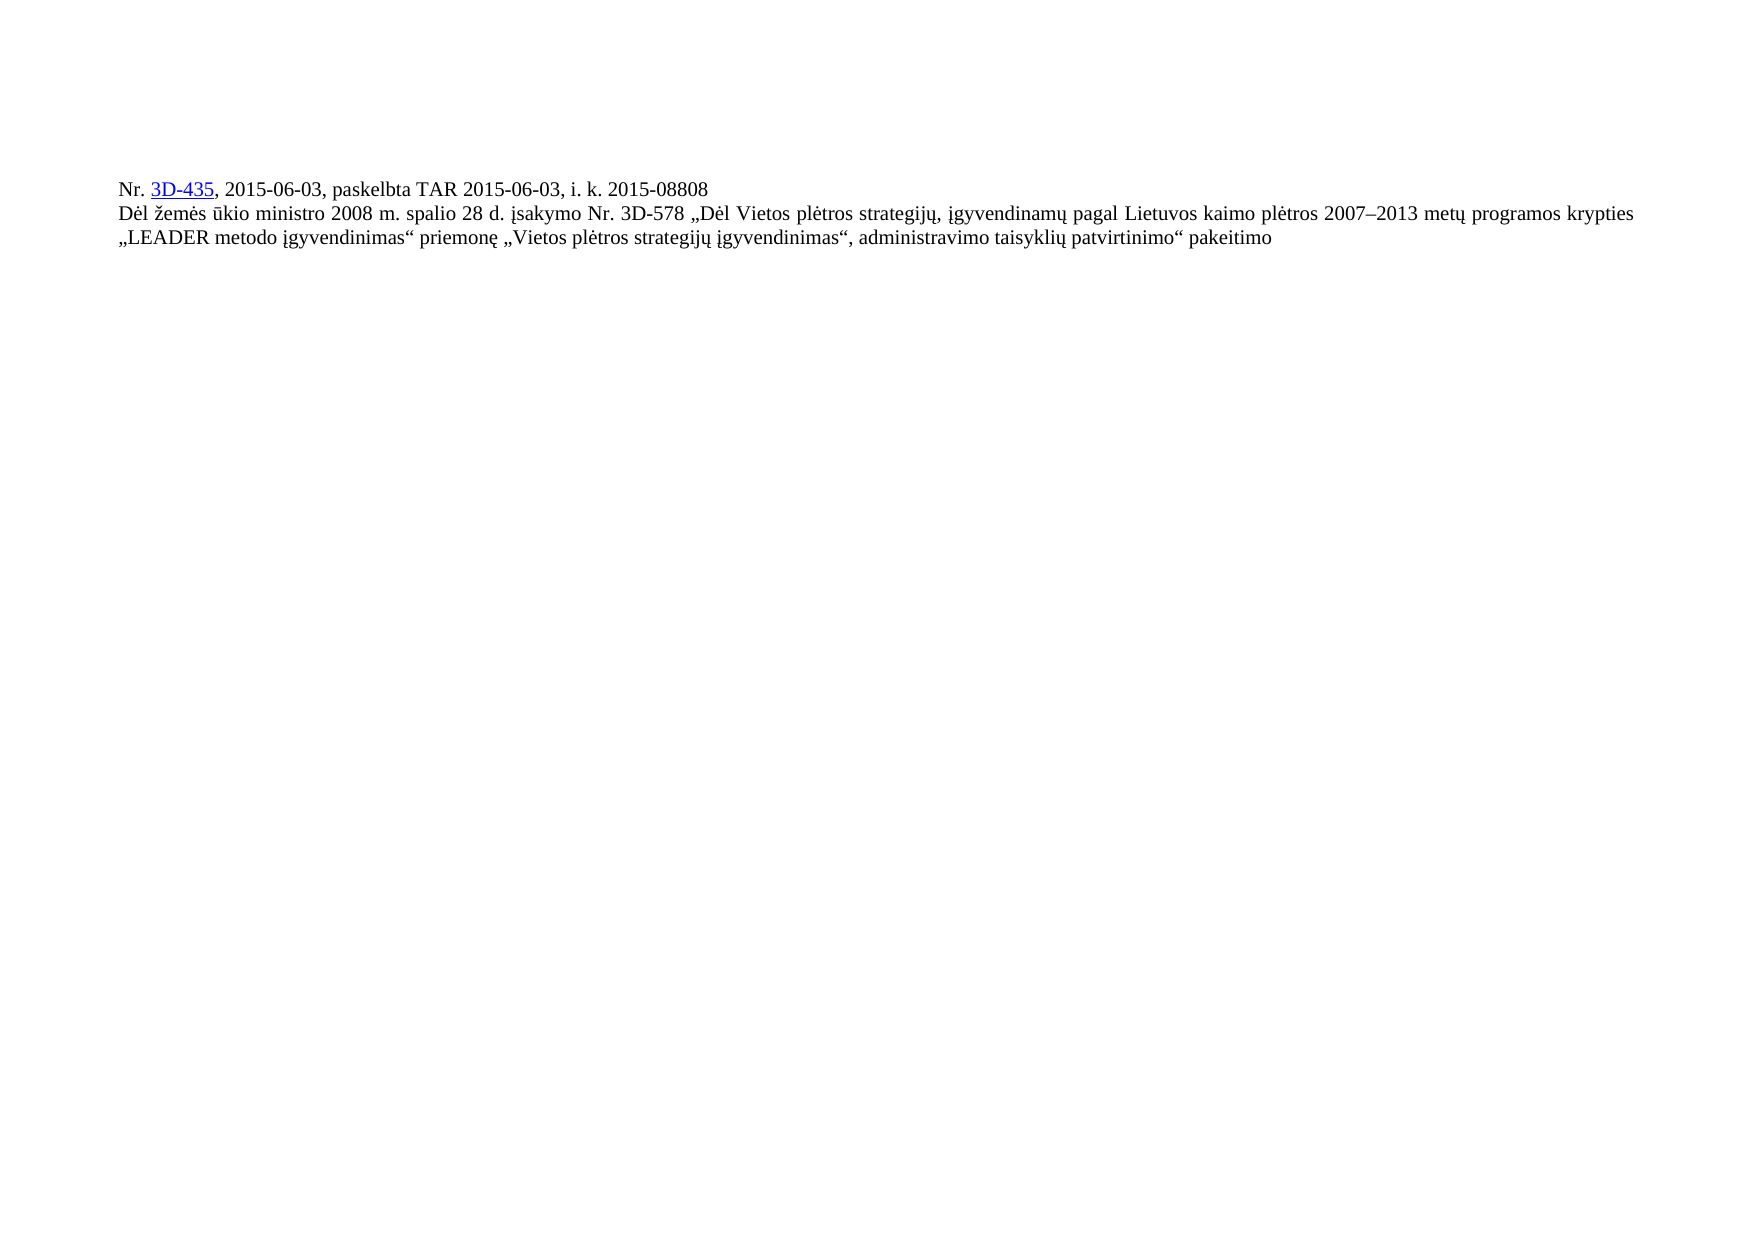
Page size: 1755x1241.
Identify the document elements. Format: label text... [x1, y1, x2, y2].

text Nr. 3D-435, 2015-06-03, paskelbta TAR 2015-06-03, i. k. 2015-08808 [118, 177, 1636, 201]
text Dėl žemės ūkio ministro 2008 m. spalio 28 d. įsakymo Nr. 3D-578 „Dėl Vietos plėtros strategijų, įgyvendinamų pagal Lietuvos kaimo plėtros 2007–2013 metų programos krypties „LEADER metodo įgyvendinimas“ priemonę „Vietos plėtros strategijų įgyvendinimas“, administravimo taisyklių patvirtinimo“ pakeitimo [118, 201, 1636, 249]
